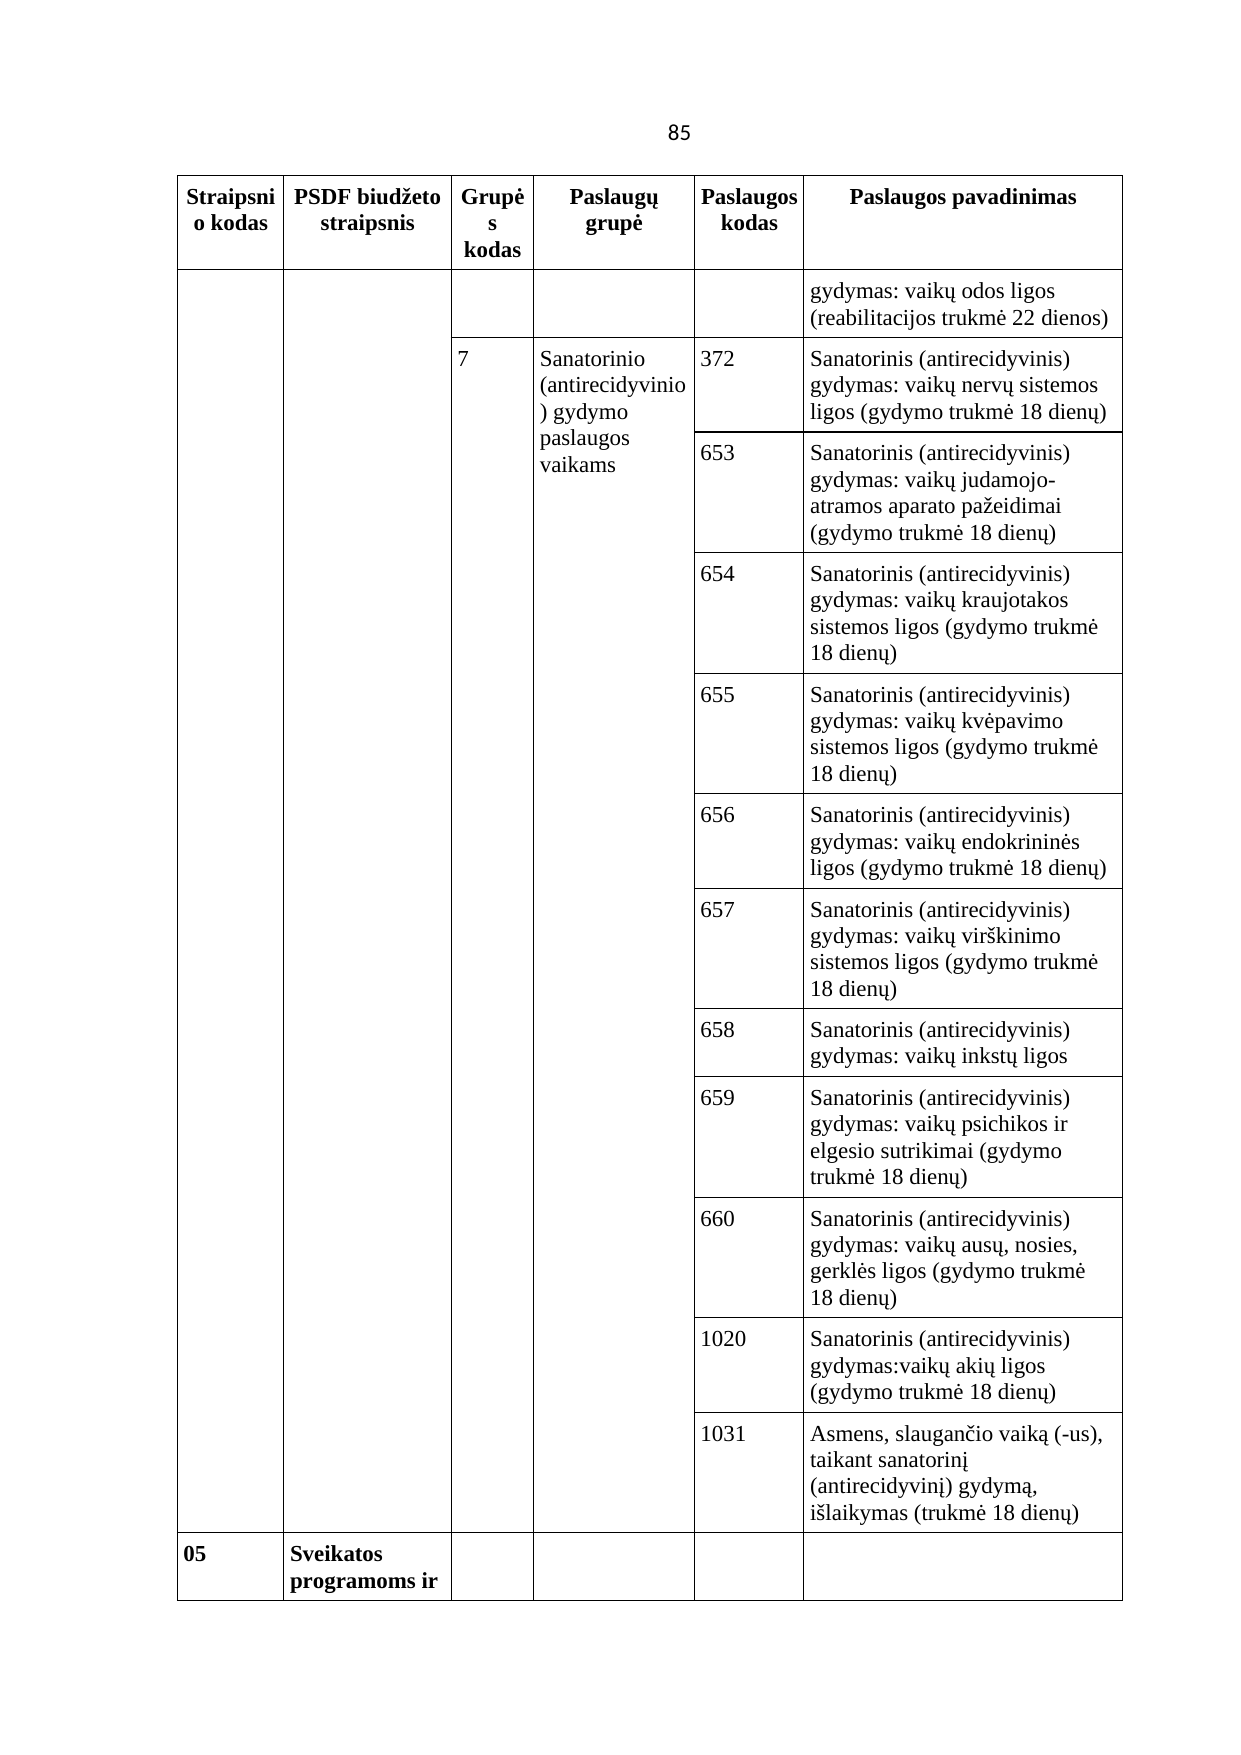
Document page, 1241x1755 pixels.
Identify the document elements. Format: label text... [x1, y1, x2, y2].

table_cell [178, 270, 283, 337]
table_cell Sanatorinis (antirecidyvinis) gydymas:vaikų akių ligos (gydymo trukmė 18 dienų) [804, 1318, 1122, 1412]
table_cell [534, 888, 694, 1008]
table_cell [804, 1533, 1122, 1600]
table_cell [452, 888, 533, 1008]
table_cell gydymas: vaikų odos ligos (reabilitacijos trukmė 22 dienos) [804, 270, 1122, 337]
table_cell 657 [695, 889, 803, 1008]
table_cell [534, 1412, 694, 1532]
table_cell [284, 431, 451, 552]
table_cell Sanatorinis (antirecidyvinis) gydymas: vaikų ausų, nosies, gerklės ligos (gydymo trukmė 18 dienų) [804, 1198, 1122, 1317]
table_cell [178, 337, 283, 431]
table_cell [178, 1008, 283, 1076]
table_cell 654 [695, 553, 803, 673]
table_header Paslaugos kodas [695, 176, 803, 269]
table_header Straipsnio kodas [178, 176, 283, 269]
table_cell [452, 552, 533, 673]
table_cell [534, 552, 694, 673]
table_cell [534, 793, 694, 887]
table_cell [452, 1008, 533, 1076]
table_cell Asmens, slaugančio vaiką (-us), taikant sanatorinį (antirecidyvinį) gydymą, išlaikymas (trukmė 18 dienų) [804, 1413, 1122, 1532]
table_cell [178, 552, 283, 673]
table_cell [284, 1197, 451, 1317]
table_cell [178, 1197, 283, 1317]
table_cell 7 [452, 338, 533, 431]
table_cell 1031 [695, 1413, 803, 1532]
table_cell [284, 1412, 451, 1532]
table_header Paslaugų grupė [534, 176, 694, 269]
table_cell [452, 673, 533, 793]
table_cell Sanatorinis (antirecidyvinis) gydymas: vaikų virškinimo sistemos ligos (gydymo trukmė 18 dienų) [804, 889, 1122, 1008]
table_header Paslaugos pavadinimas [804, 176, 1122, 269]
table_cell [452, 431, 533, 552]
table_cell [284, 1076, 451, 1197]
table_cell [178, 673, 283, 793]
table_cell [452, 1197, 533, 1317]
table_cell Sveikatos programoms ir [284, 1533, 451, 1600]
table_cell [284, 1008, 451, 1076]
table_cell Sanatorinis (antirecidyvinis) gydymas: vaikų judamojo-atramos aparato pažeidimai (gydymo trukmė 18 dienų) [804, 433, 1122, 552]
table_cell [284, 1317, 451, 1412]
table_cell 659 [695, 1077, 803, 1197]
table_cell [284, 793, 451, 887]
table_cell [284, 888, 451, 1008]
table_cell [452, 793, 533, 887]
table_cell Sanatorinis (antirecidyvinis) gydymas: vaikų kraujotakos sistemos ligos (gydymo trukmė 18 dienų) [804, 553, 1122, 673]
table_cell [452, 270, 533, 337]
table_cell 656 [695, 794, 803, 887]
table_cell [695, 1533, 803, 1600]
table_cell [452, 1533, 533, 1600]
table_cell [178, 793, 283, 887]
table_header Grupės kodas [452, 176, 533, 269]
table_cell 372 [695, 338, 803, 431]
table_cell [178, 1317, 283, 1412]
table_cell [534, 1076, 694, 1197]
table_cell [695, 270, 803, 337]
table_cell [452, 1412, 533, 1532]
table_cell [284, 552, 451, 673]
table_cell [534, 673, 694, 793]
table_cell [534, 1008, 694, 1076]
table_cell [178, 1076, 283, 1197]
table_cell 658 [695, 1009, 803, 1076]
table_cell [178, 1412, 283, 1532]
table_cell 1020 [695, 1318, 803, 1412]
table_cell [284, 673, 451, 793]
table_cell [284, 270, 451, 337]
table_cell Sanatorinis (antirecidyvinis) gydymas: vaikų inkstų ligos [804, 1009, 1122, 1076]
table_cell [178, 888, 283, 1008]
table_cell [534, 270, 694, 337]
table_cell [452, 1076, 533, 1197]
table_header PSDF biudžeto straipsnis [284, 176, 451, 269]
table_cell Sanatorinis (antirecidyvinis) gydymas: vaikų nervų sistemos ligos (gydymo trukmė 18 dienų) [804, 338, 1122, 431]
table_cell [452, 1317, 533, 1412]
table_cell Sanatorinio (antirecidyvinio) gydymo paslaugos vaikams [534, 338, 694, 552]
table_cell 653 [695, 433, 803, 552]
table_cell Sanatorinis (antirecidyvinis) gydymas: vaikų endokrininės ligos (gydymo trukmė 18 dienų) [804, 794, 1122, 887]
table_cell Sanatorinis (antirecidyvinis) gydymas: vaikų kvėpavimo sistemos ligos (gydymo trukmė 18 dienų) [804, 674, 1122, 793]
table_cell [178, 431, 283, 552]
table_cell 655 [695, 674, 803, 793]
table_cell Sanatorinis (antirecidyvinis) gydymas: vaikų psichikos ir elgesio sutrikimai (gydymo trukmė 18 dienų) [804, 1077, 1122, 1197]
table_cell [534, 1533, 694, 1600]
table_cell [534, 1317, 694, 1412]
table_cell 05 [178, 1533, 283, 1600]
table_cell [534, 1197, 694, 1317]
table_cell [284, 337, 451, 431]
table_cell 660 [695, 1198, 803, 1317]
